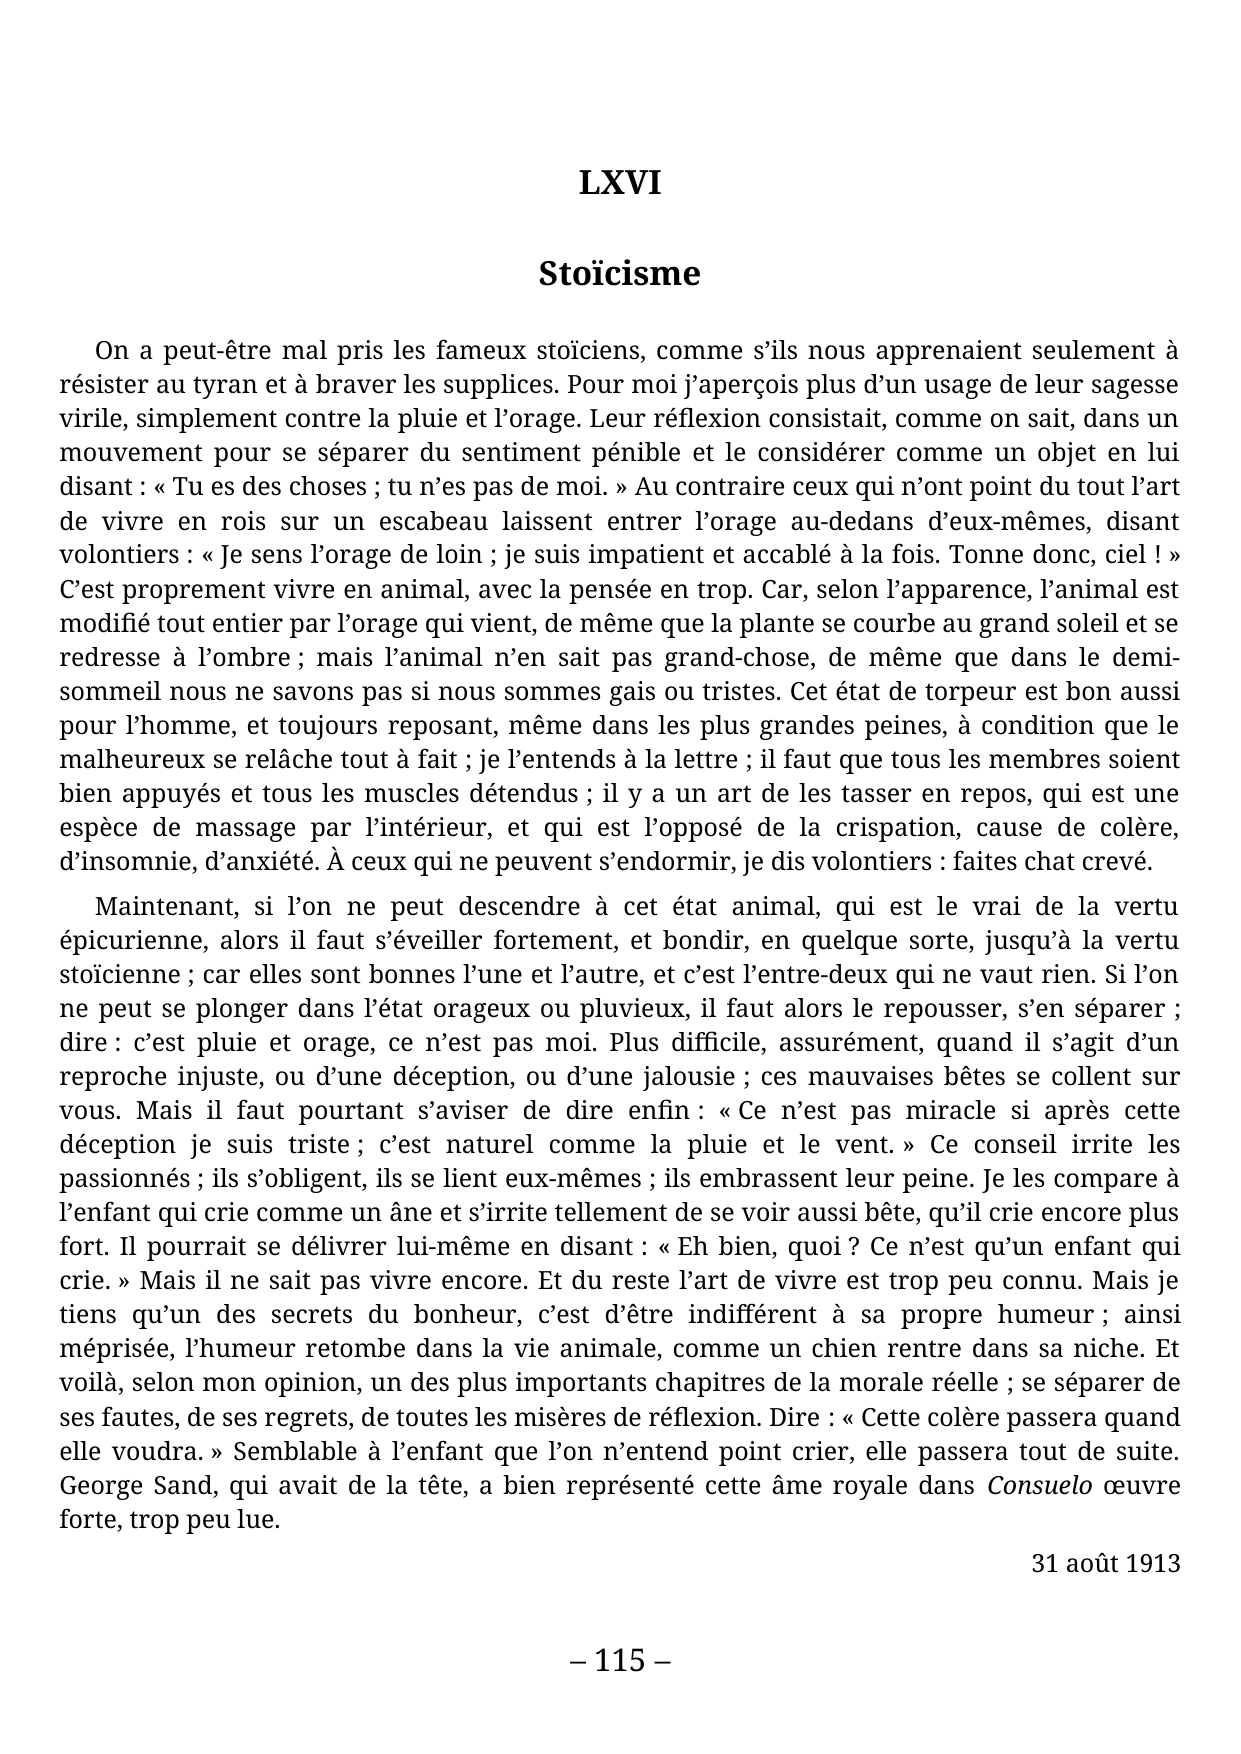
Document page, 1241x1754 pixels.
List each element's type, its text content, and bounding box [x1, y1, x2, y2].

text On a peut-être mal pris les fameux stoïciens, comme s’ils nous apprenaient seulement à résister au tyran et à braver les supplices. Pour moi j’aperçois plus d’un usage de leur sagesse virile, simplement contre la pluie et l’orage. Leur réflexion consistait, comme on sait, dans un mouvement pour se séparer du sentiment pénible et le considérer comme un objet en lui disant : « Tu es des choses ; tu n’es pas de moi. » Au contraire ceux qui n’ont point du tout l’art de vivre en rois sur un escabeau laissent entrer l’orage au-dedans d’eux-mêmes, disant volontiers : « Je sens l’orage de loin ; je suis impatient et accablé à la fois. Tonne donc, ciel ! » C’est proprement vivre en animal, avec la pensée en trop. Car, selon l’apparence, l’animal est modifié tout entier par l’orage qui vient, de même que la plante se courbe au grand soleil et se redresse à l’ombre ; mais l’animal n’en sait pas grand-chose, de même que dans le demi-sommeil nous ne savons pas si nous sommes gais ou tristes. Cet état de torpeur est bon aussi pour l’homme, et toujours reposant, même dans les plus grandes peines, à condition que le malheureux se relâche tout à fait ; je l’entends à la lettre ; il faut que tous les membres soient bien appuyés et tous les muscles détendus ; il y a un art de les tasser en repos, qui est une espèce de massage par l’intérieur, et qui est l’opposé de la crispation, cause de colère, d’insomnie, d’anxiété. À ceux qui ne peuvent s’endormir, je dis volontiers : faites chat crevé. [59, 333, 1181, 878]
text Maintenant, si l’on ne peut descendre à cet état animal, qui est le vrai de la vertu épicurienne, alors il faut s’éveiller fortement, et bondir, en quelque sorte, jusqu’à la vertu stoïcienne ; car elles sont bonnes l’une et l’autre, et c’est l’entre-deux qui ne vaut rien. Si l’on ne peut se plonger dans l’état orageux ou pluvieux, il faut alors le repousser, s’en séparer ; dire : c’est pluie et orage, ce n’est pas moi. Plus difficile, assurément, quand il s’agit d’un reproche injuste, ou d’une déception, ou d’une jalousie ; ces mauvaises bêtes se collent sur vous. Mais il faut pourtant s’aviser de dire enfin : « Ce n’est pas miracle si après cette déception je suis triste ; c’est naturel comme la pluie et le vent. » Ce conseil irrite les passionnés ; ils s’obligent, ils se lient eux-mêmes ; ils embrassent leur peine. Je les compare à l’enfant qui crie comme un âne et s’irrite tellement de se voir aussi bête, qu’il crie encore plus fort. Il pourrait se délivrer lui-même en disant : « Eh bien, quoi ? Ce n’est qu’un enfant qui crie. » Mais il ne sait pas vivre encore. Et du reste l’art de vivre est trop peu connu. Mais je tiens qu’un des secrets du bonheur, c’est d’être indifférent à sa propre humeur ; ainsi méprisée, l’humeur retombe dans la vie animale, comme un chien rentre dans sa niche. Et voilà, selon mon opinion, un des plus importants chapitres de la morale réelle ; se séparer de ses fautes, de ses regrets, de toutes les misères de réflexion. Dire : « Cette colère passera quand elle voudra. » Semblable à l’enfant que l’on n’entend point crier, elle passera tout de suite. George Sand, qui avait de la tête, a bien représenté cette âme royale dans Consuelo œuvre forte, trop peu lue. [59, 888, 1181, 1535]
text 31 août 1913 [59, 1546, 1181, 1580]
subtitle LXVI Stoïcisme [59, 159, 1181, 295]
